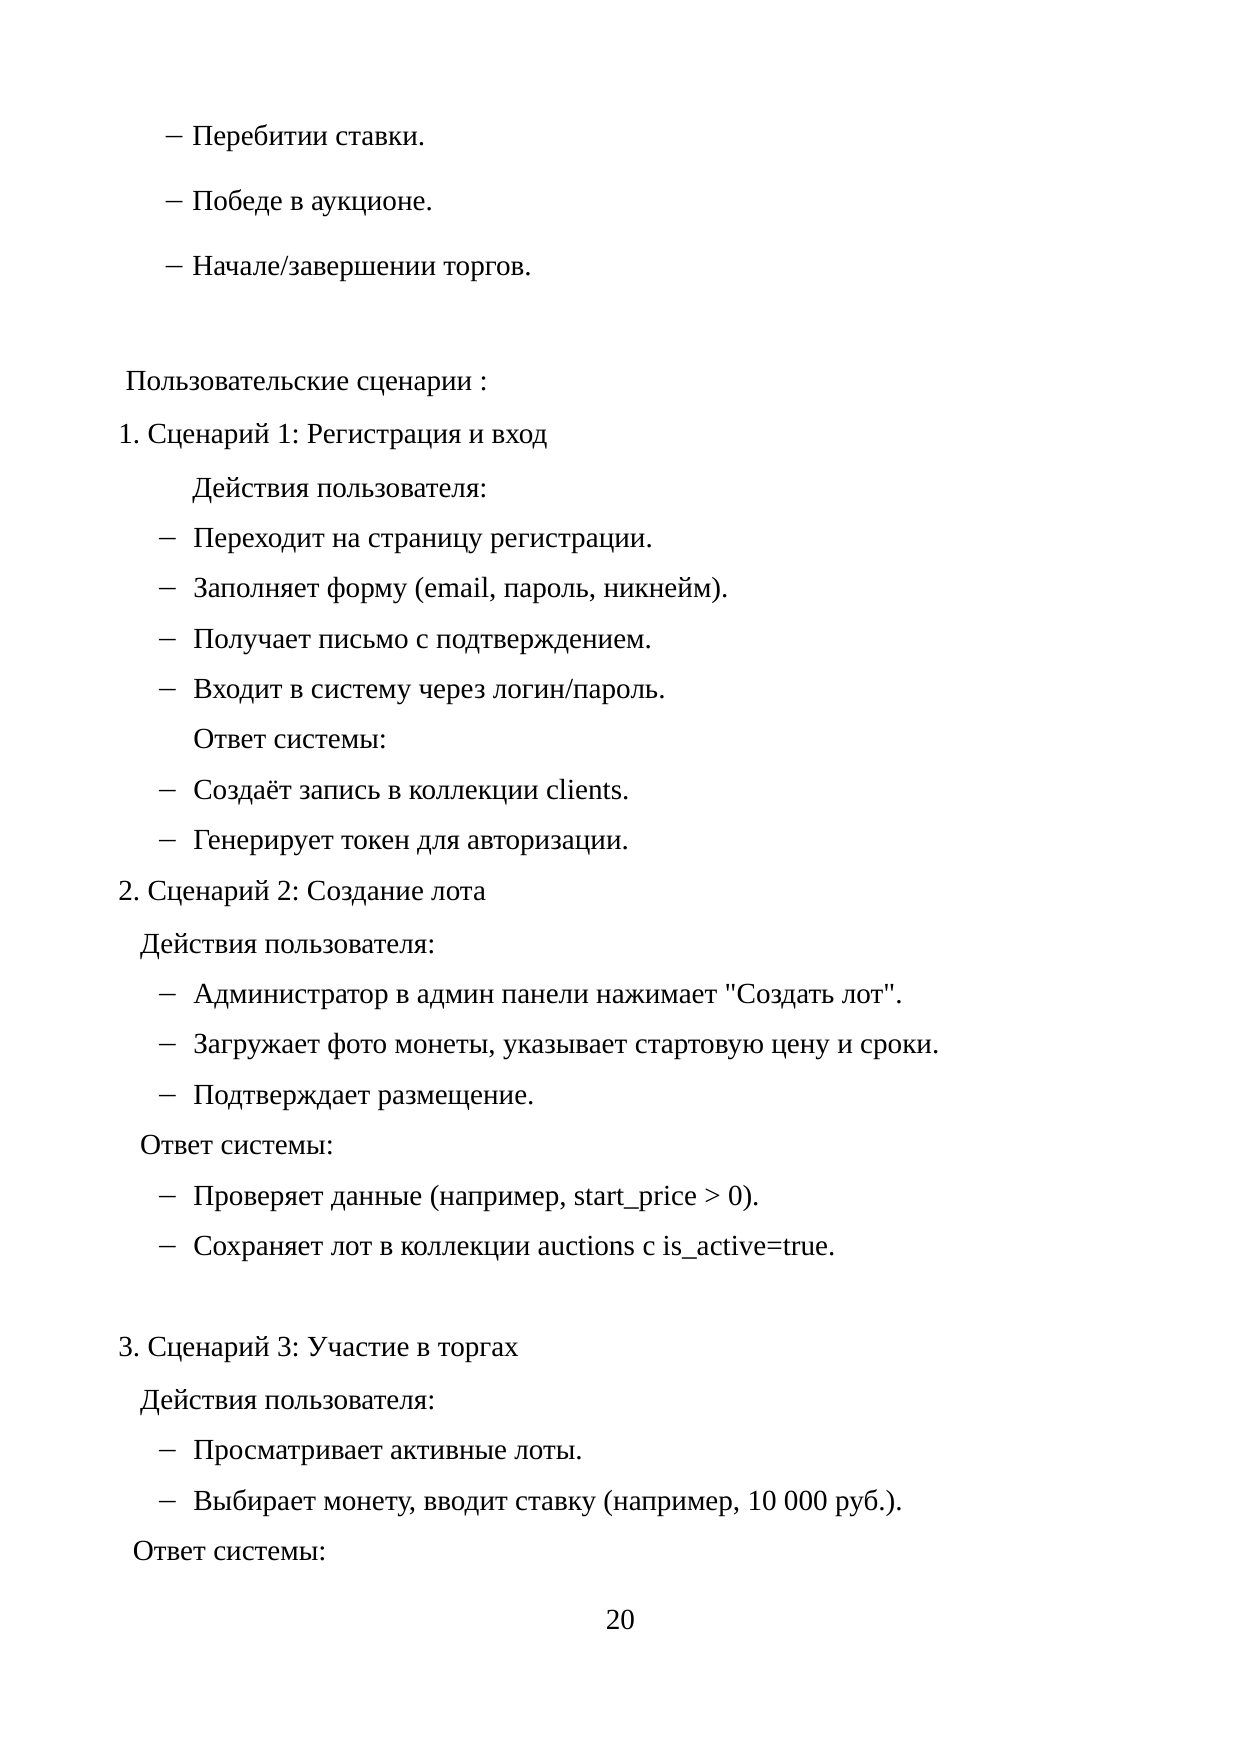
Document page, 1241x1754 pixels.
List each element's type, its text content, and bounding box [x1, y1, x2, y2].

list Входит в систему через логин/пароль. [156, 671, 1122, 705]
list Загружает фото монеты, указывает стартовую цену и сроки. [156, 1027, 1122, 1060]
text Пользовательские сценарии : [118, 363, 1122, 397]
list Начале/завершении торгов. [162, 248, 1122, 282]
list Победе в аукционе. [162, 183, 1122, 217]
text Ответ системы: [118, 1533, 1122, 1567]
text 2. Сценарий 2: Создание лота [118, 873, 1122, 906]
list Просматривает активные лоты. [156, 1432, 1122, 1466]
list Администратор в админ панели нажимает "Создать лот". [156, 976, 1122, 1010]
list Генерирует токен для авторизации. [156, 822, 1122, 856]
list Сохраняет лот в коллекции auctions с is_active=true. [156, 1228, 1122, 1262]
text 1. Сценарий 1: Регистрация и вход [118, 417, 1122, 450]
list Создаёт запись в коллекции clients. [156, 772, 1122, 806]
text Ответ системы: [118, 1127, 1122, 1161]
text 3. Сценарий 3: Участие в торгах [118, 1329, 1122, 1362]
list Проверяет данные (например, start_price > 0). [156, 1178, 1122, 1211]
list Переходит на страницу регистрации. [156, 520, 1122, 554]
list Ответ системы: [156, 722, 1122, 755]
list Перебитии ставки. [162, 118, 1122, 152]
list Подтверждает размещение. [156, 1077, 1122, 1111]
list Получает письмо с подтверждением. [156, 621, 1122, 654]
list Заполняет форму (email, пароль, никнейм). [156, 570, 1122, 604]
list Выбирает монету, вводит ставку (например, 10 000 руб.). [156, 1483, 1122, 1516]
text Действия пользователя: [118, 470, 1122, 503]
text Действия пользователя: [118, 1382, 1122, 1416]
text Действия пользователя: [118, 926, 1122, 959]
